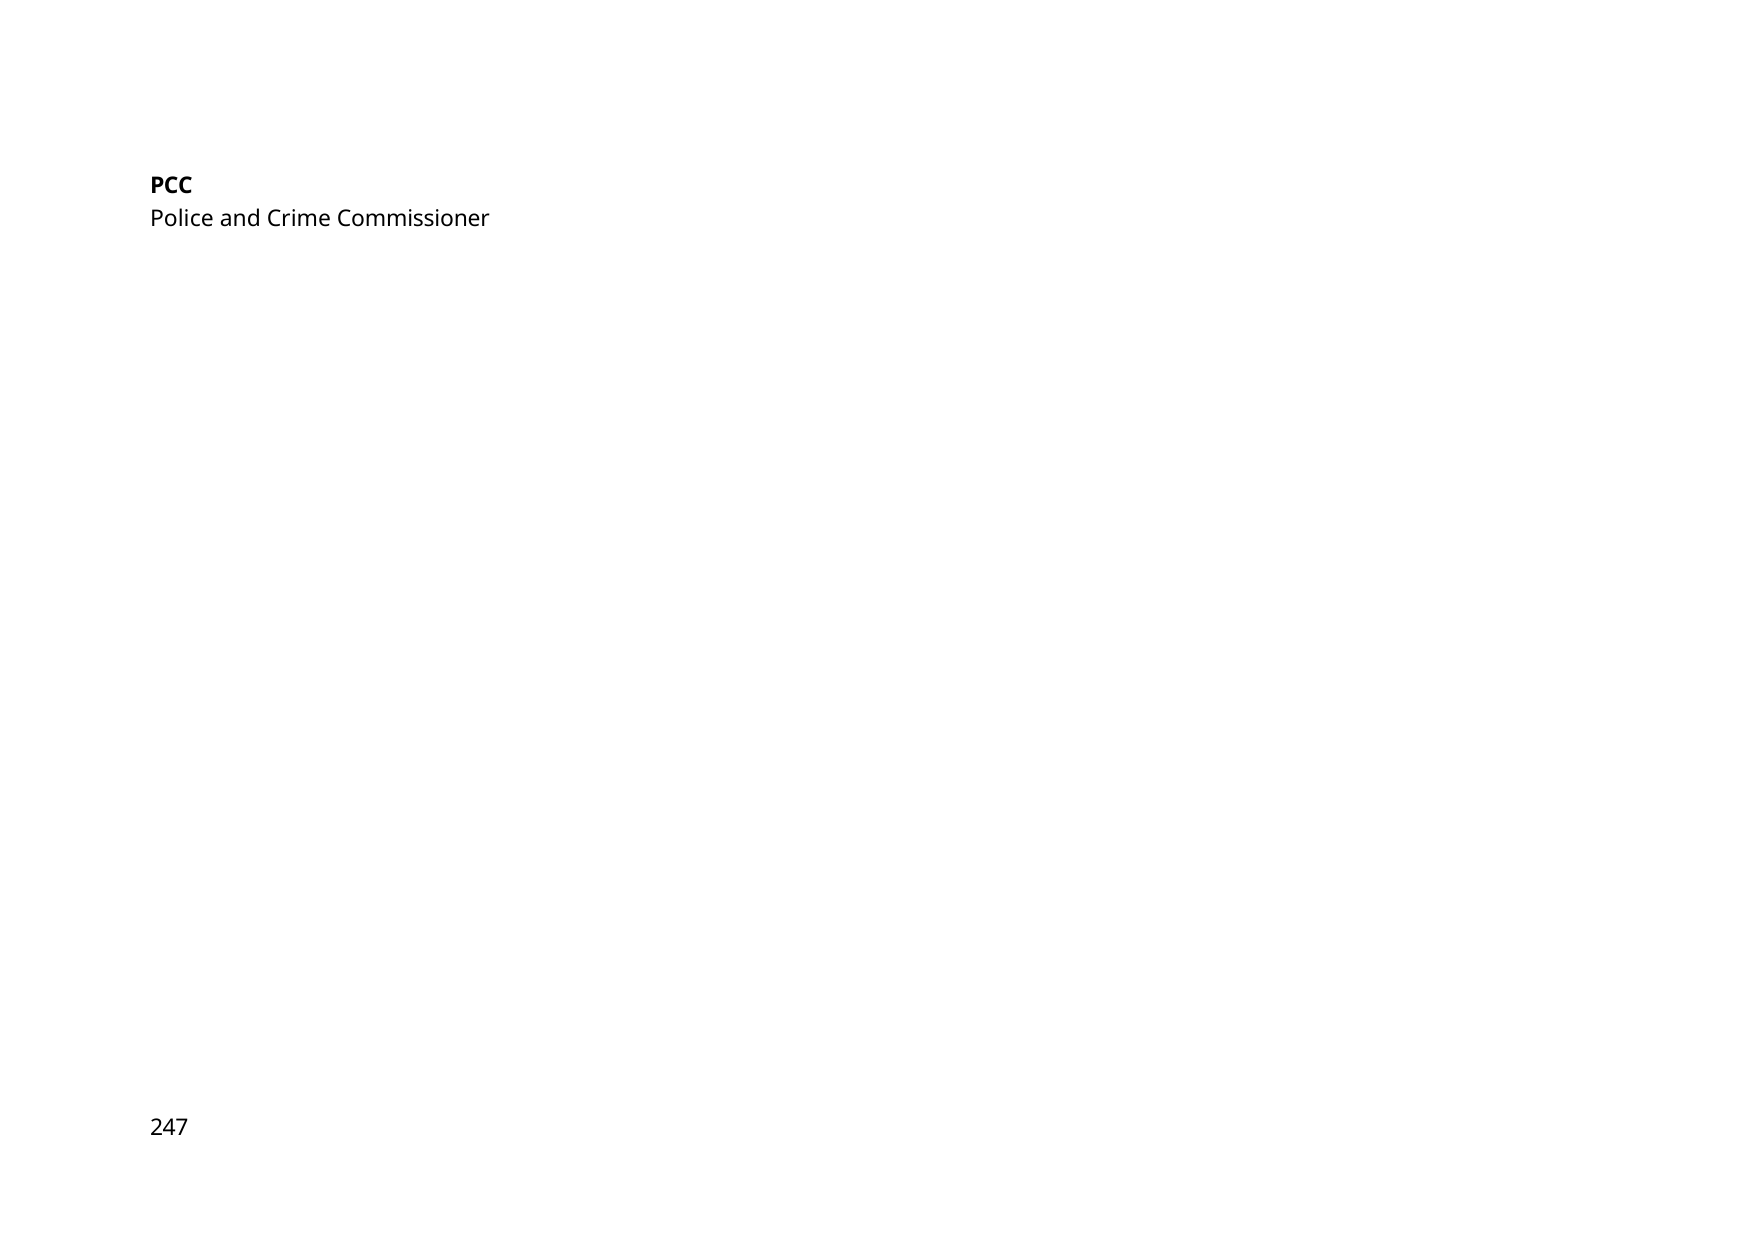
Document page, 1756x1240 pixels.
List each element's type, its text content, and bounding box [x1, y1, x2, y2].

subtitle PCC [150, 169, 1726, 200]
text Police and Crime Commissioner [150, 202, 1726, 233]
